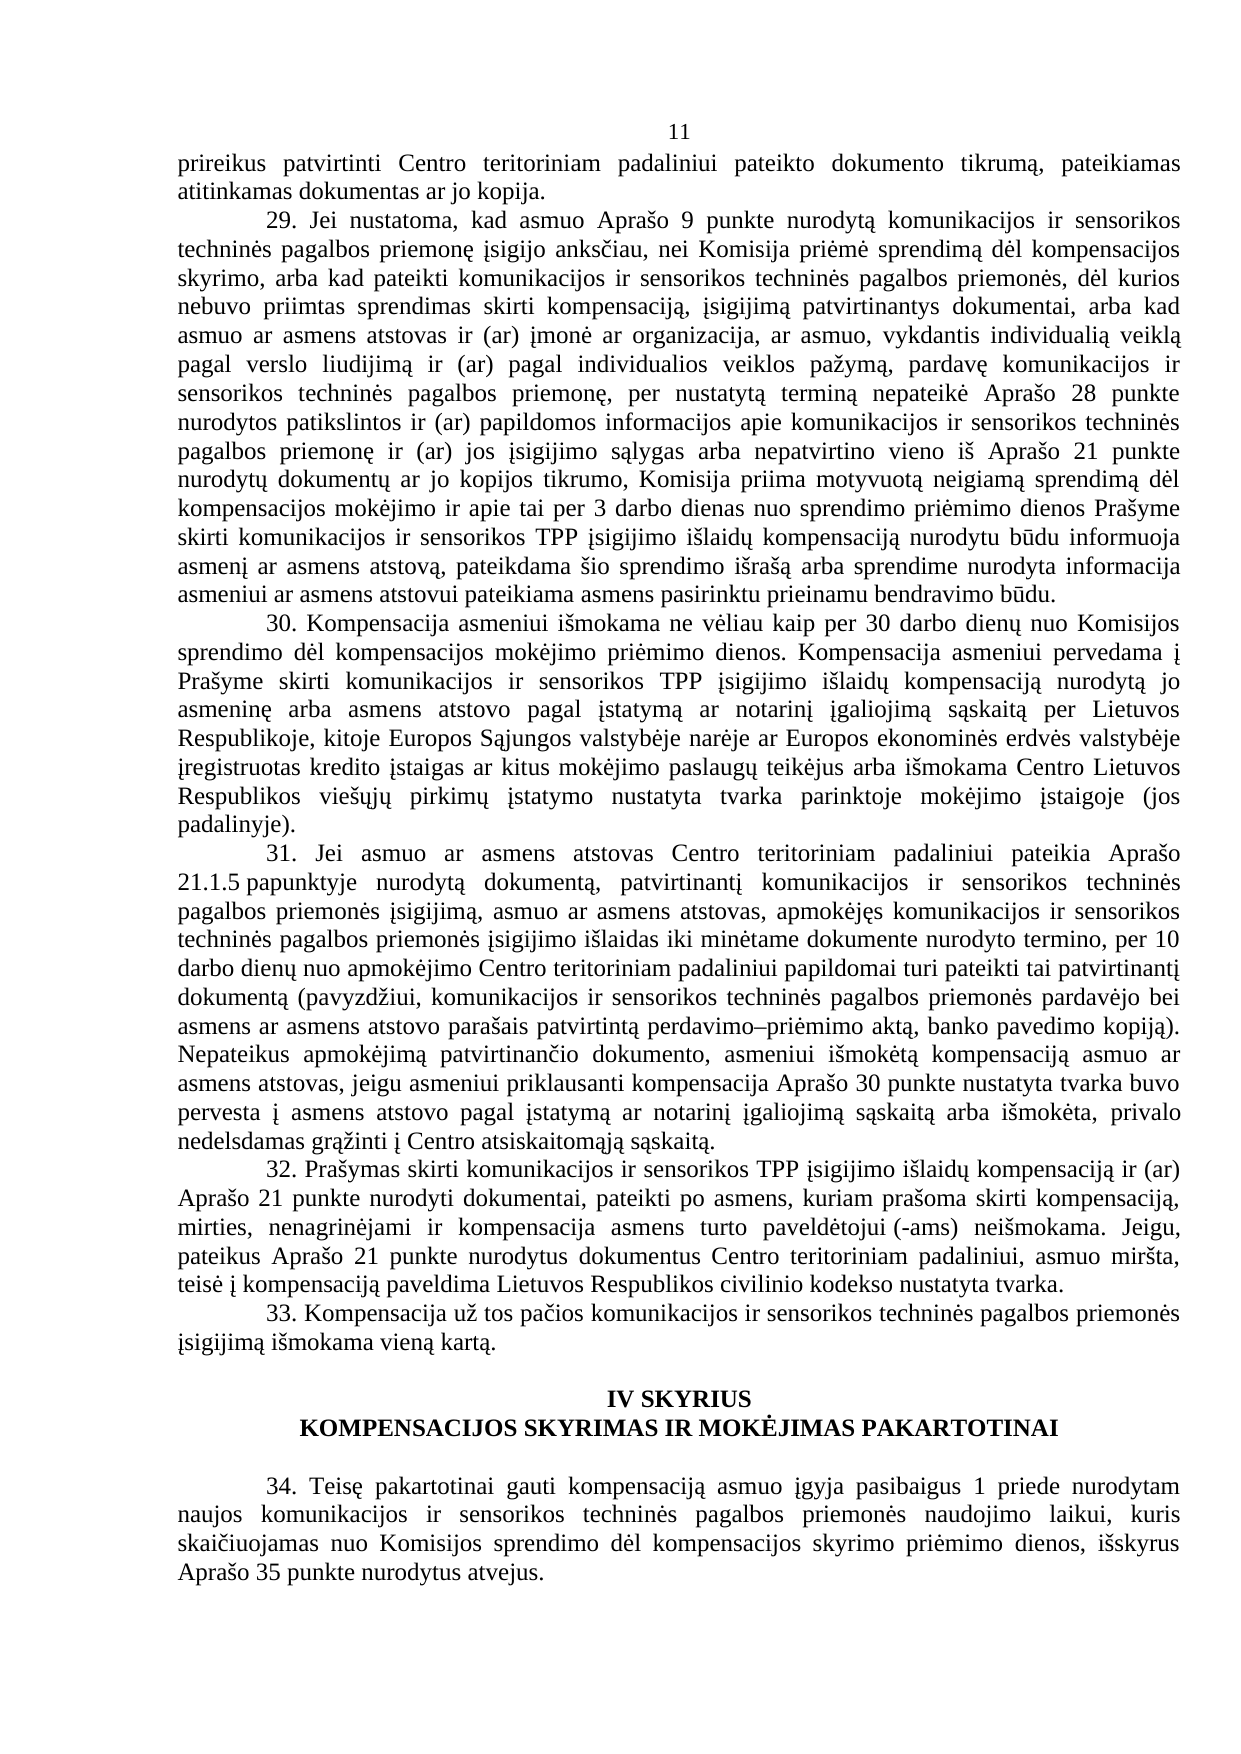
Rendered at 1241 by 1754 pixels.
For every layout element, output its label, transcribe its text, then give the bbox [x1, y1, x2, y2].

text 30. Kompensacija asmeniui išmokama ne vėliau kaip per 30 darbo dienų nuo Komisijos sprendimo dėl kompensacijos mokėjimo priėmimo dienos. Kompensacija asmeniui pervedama į Prašyme skirti komunikacijos ir sensorikos TPP įsigijimo išlaidų kompensaciją nurodytą jo asmeninę arba asmens atstovo pagal įstatymą ar notarinį įgaliojimą sąskaitą per Lietuvos Respublikoje, kitoje Europos Sąjungos valstybėje narėje ar Europos ekonominės erdvės valstybėje įregistruotas kredito įstaigas ar kitus mokėjimo paslaugų teikėjus arba išmokama Centro Lietuvos Respublikos viešųjų pirkimų įstatymo nustatyta tvarka parinktoje mokėjimo įstaigoje (jos padalinyje). [177, 608, 1181, 838]
text KOMPENSACIJOS SKYRIMAS IR MOKĖJIMAS PAKARTOTINAI [177, 1413, 1181, 1442]
text 34. Teisę pakartotinai gauti kompensaciją asmuo įgyja pasibaigus 1 priede nurodytam naujos komunikacijos ir sensorikos techninės pagalbos priemonės naudojimo laikui, kuris skaičiuojamas nuo Komisijos sprendimo dėl kompensacijos skyrimo priėmimo dienos, išskyrus Aprašo 35 punkte nurodytus atvejus. [177, 1471, 1181, 1586]
text prireikus patvirtinti Centro teritoriniam padaliniui pateikto dokumento tikrumą, pateikiamas atitinkamas dokumentas ar jo kopija. [177, 148, 1181, 205]
text IV SKYRIUS [177, 1384, 1181, 1413]
text 31. Jei asmuo ar asmens atstovas Centro teritoriniam padaliniui pateikia Aprašo 21.1.5 papunktyje nurodytą dokumentą, patvirtinantį komunikacijos ir sensorikos techninės pagalbos priemonės įsigijimą, asmuo ar asmens atstovas, apmokėjęs komunikacijos ir sensorikos techninės pagalbos priemonės įsigijimo išlaidas iki minėtame dokumente nurodyto termino, per 10 darbo dienų nuo apmokėjimo Centro teritoriniam padaliniui papildomai turi pateikti tai patvirtinantį dokumentą (pavyzdžiui, komunikacijos ir sensorikos techninės pagalbos priemonės pardavėjo bei asmens ar asmens atstovo parašais patvirtintą perdavimo–priėmimo aktą, banko pavedimo kopiją). Nepateikus apmokėjimą patvirtinančio dokumento, asmeniui išmokėtą kompensaciją asmuo ar asmens atstovas, jeigu asmeniui priklausanti kompensacija Aprašo 30 punkte nustatyta tvarka buvo pervesta į asmens atstovo pagal įstatymą ar notarinį įgaliojimą sąskaitą arba išmokėta, privalo nedelsdamas grąžinti į Centro atsiskaitomąją sąskaitą. [177, 838, 1181, 1154]
text 33. Kompensacija už tos pačios komunikacijos ir sensorikos techninės pagalbos priemonės įsigijimą išmokama vieną kartą. [177, 1298, 1181, 1356]
text 29. Jei nustatoma, kad asmuo Aprašo 9 punkte nurodytą komunikacijos ir sensorikos techninės pagalbos priemonę įsigijo anksčiau, nei Komisija priėmė sprendimą dėl kompensacijos skyrimo, arba kad pateikti komunikacijos ir sensorikos techninės pagalbos priemonės, dėl kurios nebuvo priimtas sprendimas skirti kompensaciją, įsigijimą patvirtinantys dokumentai, arba kad asmuo ar asmens atstovas ir (ar) įmonė ar organizacija, ar asmuo, vykdantis individualią veiklą pagal verslo liudijimą ir (ar) pagal individualios veiklos pažymą, pardavę komunikacijos ir sensorikos techninės pagalbos priemonę, per nustatytą terminą nepateikė Aprašo 28 punkte nurodytos patikslintos ir (ar) papildomos informacijos apie komunikacijos ir sensorikos techninės pagalbos priemonę ir (ar) jos įsigijimo sąlygas arba nepatvirtino vieno iš Aprašo 21 punkte nurodytų dokumentų ar jo kopijos tikrumo, Komisija priima motyvuotą neigiamą sprendimą dėl kompensacijos mokėjimo ir apie tai per 3 darbo dienas nuo sprendimo priėmimo dienos Prašyme skirti komunikacijos ir sensorikos TPP įsigijimo išlaidų kompensaciją nurodytu būdu informuoja asmenį ar asmens atstovą, pateikdama šio sprendimo išrašą arba sprendime nurodyta informacija asmeniui ar asmens atstovui pateikiama asmens pasirinktu prieinamu bendravimo būdu. [177, 205, 1181, 608]
text 32. Prašymas skirti komunikacijos ir sensorikos TPP įsigijimo išlaidų kompensaciją ir (ar) Aprašo 21 punkte nurodyti dokumentai, pateikti po asmens, kuriam prašoma skirti kompensaciją, mirties, nenagrinėjami ir kompensacija asmens turto paveldėtojui (-ams) neišmokama. Jeigu, pateikus Aprašo 21 punkte nurodytus dokumentus Centro teritoriniam padaliniui, asmuo miršta, teisė į kompensaciją paveldima Lietuvos Respublikos civilinio kodekso nustatyta tvarka. [177, 1154, 1181, 1298]
